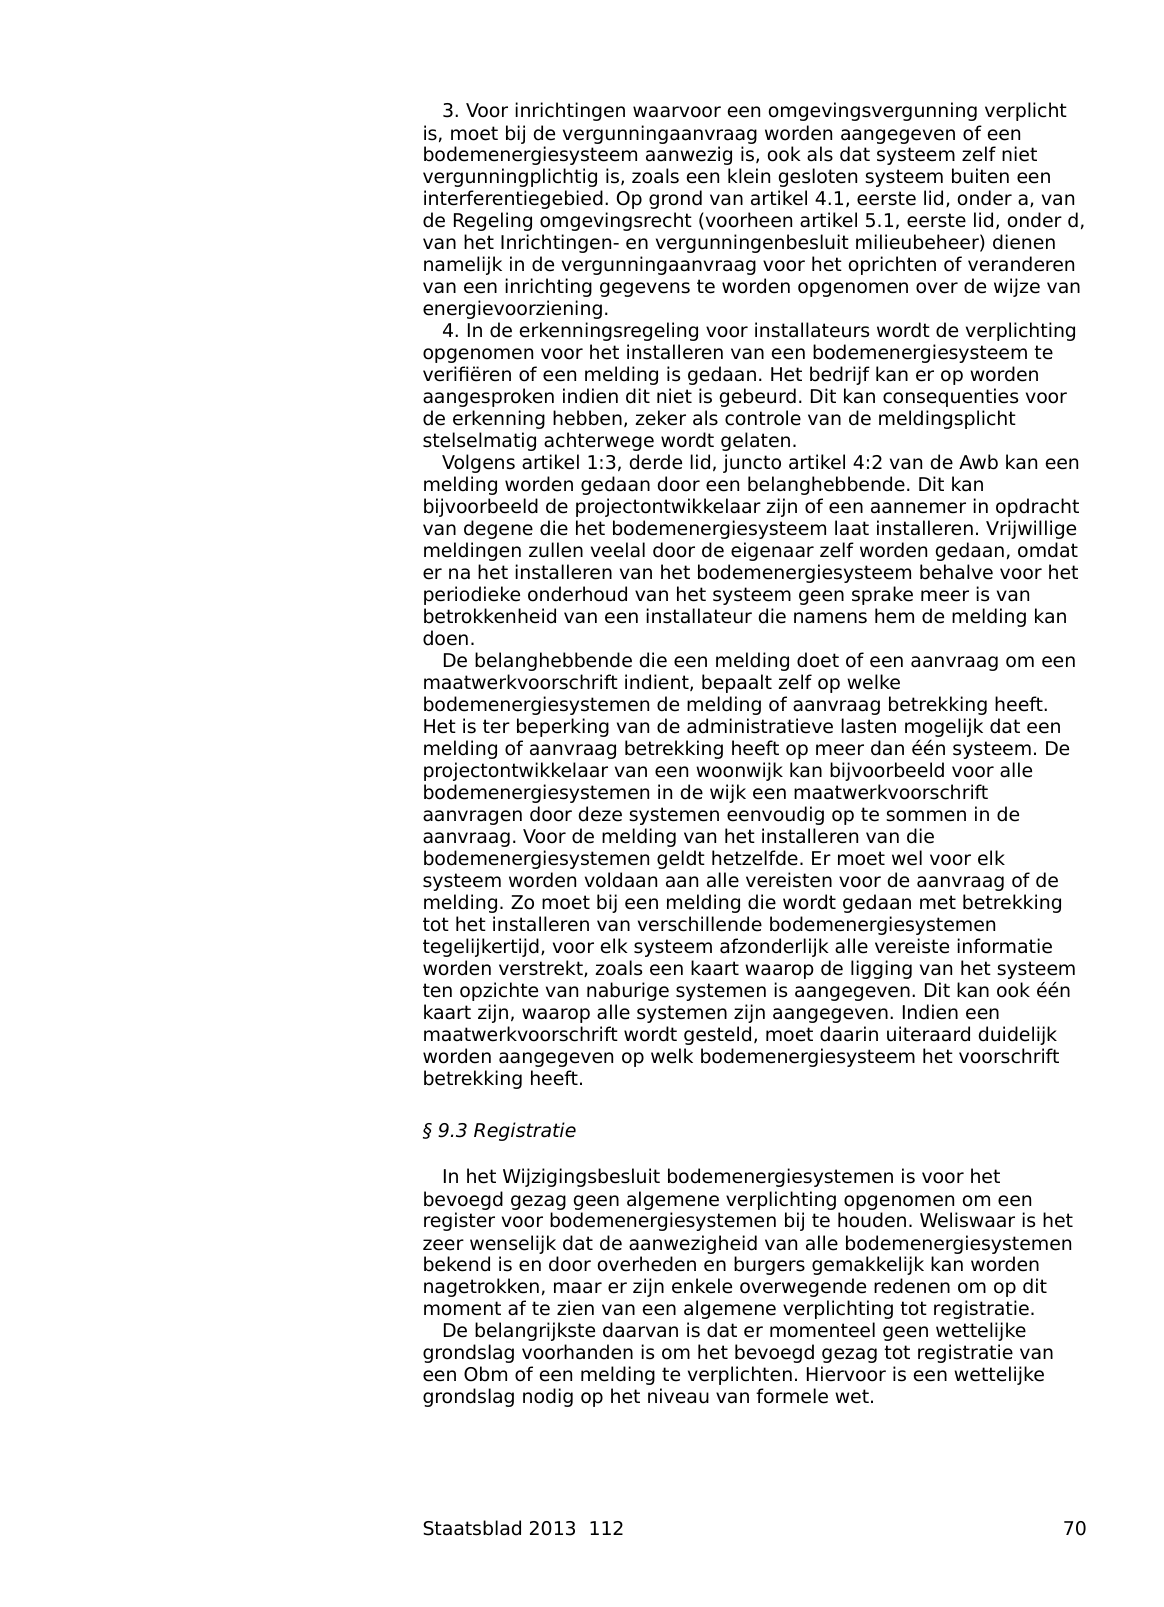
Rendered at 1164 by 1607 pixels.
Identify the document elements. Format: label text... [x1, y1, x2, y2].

subtitle § 9.3 Registratie [422, 1119, 1087, 1141]
text Volgens artikel 1:3, derde lid, juncto artikel 4:2 van de Awb kan een melding worden gedaan door een belanghebbende. Dit kan bijvoorbeeld de projectontwikkelaar zijn of een aannemer in opdracht van degene die het bodemenergiesysteem laat installeren. Vrijwillige meldingen zullen veelal door de eigenaar zelf worden gedaan, omdat er na het installeren van het bodemenergiesysteem behalve voor het periodieke onderhoud van het systeem geen sprake meer is van betrokkenheid van een installateur die namens hem de melding kan doen. [422, 452, 1087, 650]
text De belangrijkste daarvan is dat er momenteel geen wettelijke grondslag voorhanden is om het bevoegd gezag tot registratie van een Obm of een melding te verplichten. Hiervoor is een wettelijke grondslag nodig op het niveau van formele wet. [422, 1320, 1087, 1408]
text In het Wijzigingsbesluit bodemenergiesystemen is voor het bevoegd gezag geen algemene verplichting opgenomen om een register voor bodemenergiesystemen bij te houden. Weliswaar is het zeer wenselijk dat de aanwezigheid van alle bodemenergiesystemen bekend is en door overheden en burgers gemakkelijk kan worden nagetrokken, maar er zijn enkele overwegende redenen om op dit moment af te zien van een algemene verplichting tot registratie. [422, 1166, 1087, 1320]
text 3. Voor inrichtingen waarvoor een omgevingsvergunning verplicht is, moet bij de vergunningaanvraag worden aangegeven of een bodemenergiesysteem aanwezig is, ook als dat systeem zelf niet vergunningplichtig is, zoals een klein gesloten systeem buiten een interferentiegebied. Op grond van artikel 4.1, eerste lid, onder a, van de Regeling omgevingsrecht (voorheen artikel 5.1, eerste lid, onder d, van het Inrichtingen- en vergunningenbesluit milieubeheer) dienen namelijk in de vergunningaanvraag voor het oprichten of veranderen van een inrichting gegevens te worden opgenomen over de wijze van energievoorziening. [422, 100, 1087, 320]
text De belanghebbende die een melding doet of een aanvraag om een maatwerkvoorschrift indient, bepaalt zelf op welke bodemenergiesystemen de melding of aanvraag betrekking heeft. Het is ter beperking van de administratieve lasten mogelijk dat een melding of aanvraag betrekking heeft op meer dan één systeem. De projectontwikkelaar van een woonwijk kan bijvoorbeeld voor alle bodemenergiesystemen in de wijk een maatwerkvoorschrift aanvragen door deze systemen eenvoudig op te sommen in de aanvraag. Voor de melding van het installeren van die bodemenergiesystemen geldt hetzelfde. Er moet wel voor elk systeem worden voldaan aan alle vereisten voor de aanvraag of de melding. Zo moet bij een melding die wordt gedaan met betrekking tot het installeren van verschillende bodemenergiesystemen tegelijkertijd, voor elk systeem afzonderlijk alle vereiste informatie worden verstrekt, zoals een kaart waarop de ligging van het systeem ten opzichte van naburige systemen is aangegeven. Dit kan ook één kaart zijn, waarop alle systemen zijn aangegeven. Indien een maatwerkvoorschrift wordt gesteld, moet daarin uiteraard duidelijk worden aangegeven op welk bodemenergiesysteem het voorschrift betrekking heeft. [422, 650, 1087, 1089]
text 4. In de erkenningsregeling voor installateurs wordt de verplichting opgenomen voor het installeren van een bodemenergiesysteem te verifiëren of een melding is gedaan. Het bedrijf kan er op worden aangesproken indien dit niet is gebeurd. Dit kan consequenties voor de erkenning hebben, zeker als controle van de meldingsplicht stelselmatig achterwege wordt gelaten. [422, 320, 1087, 452]
